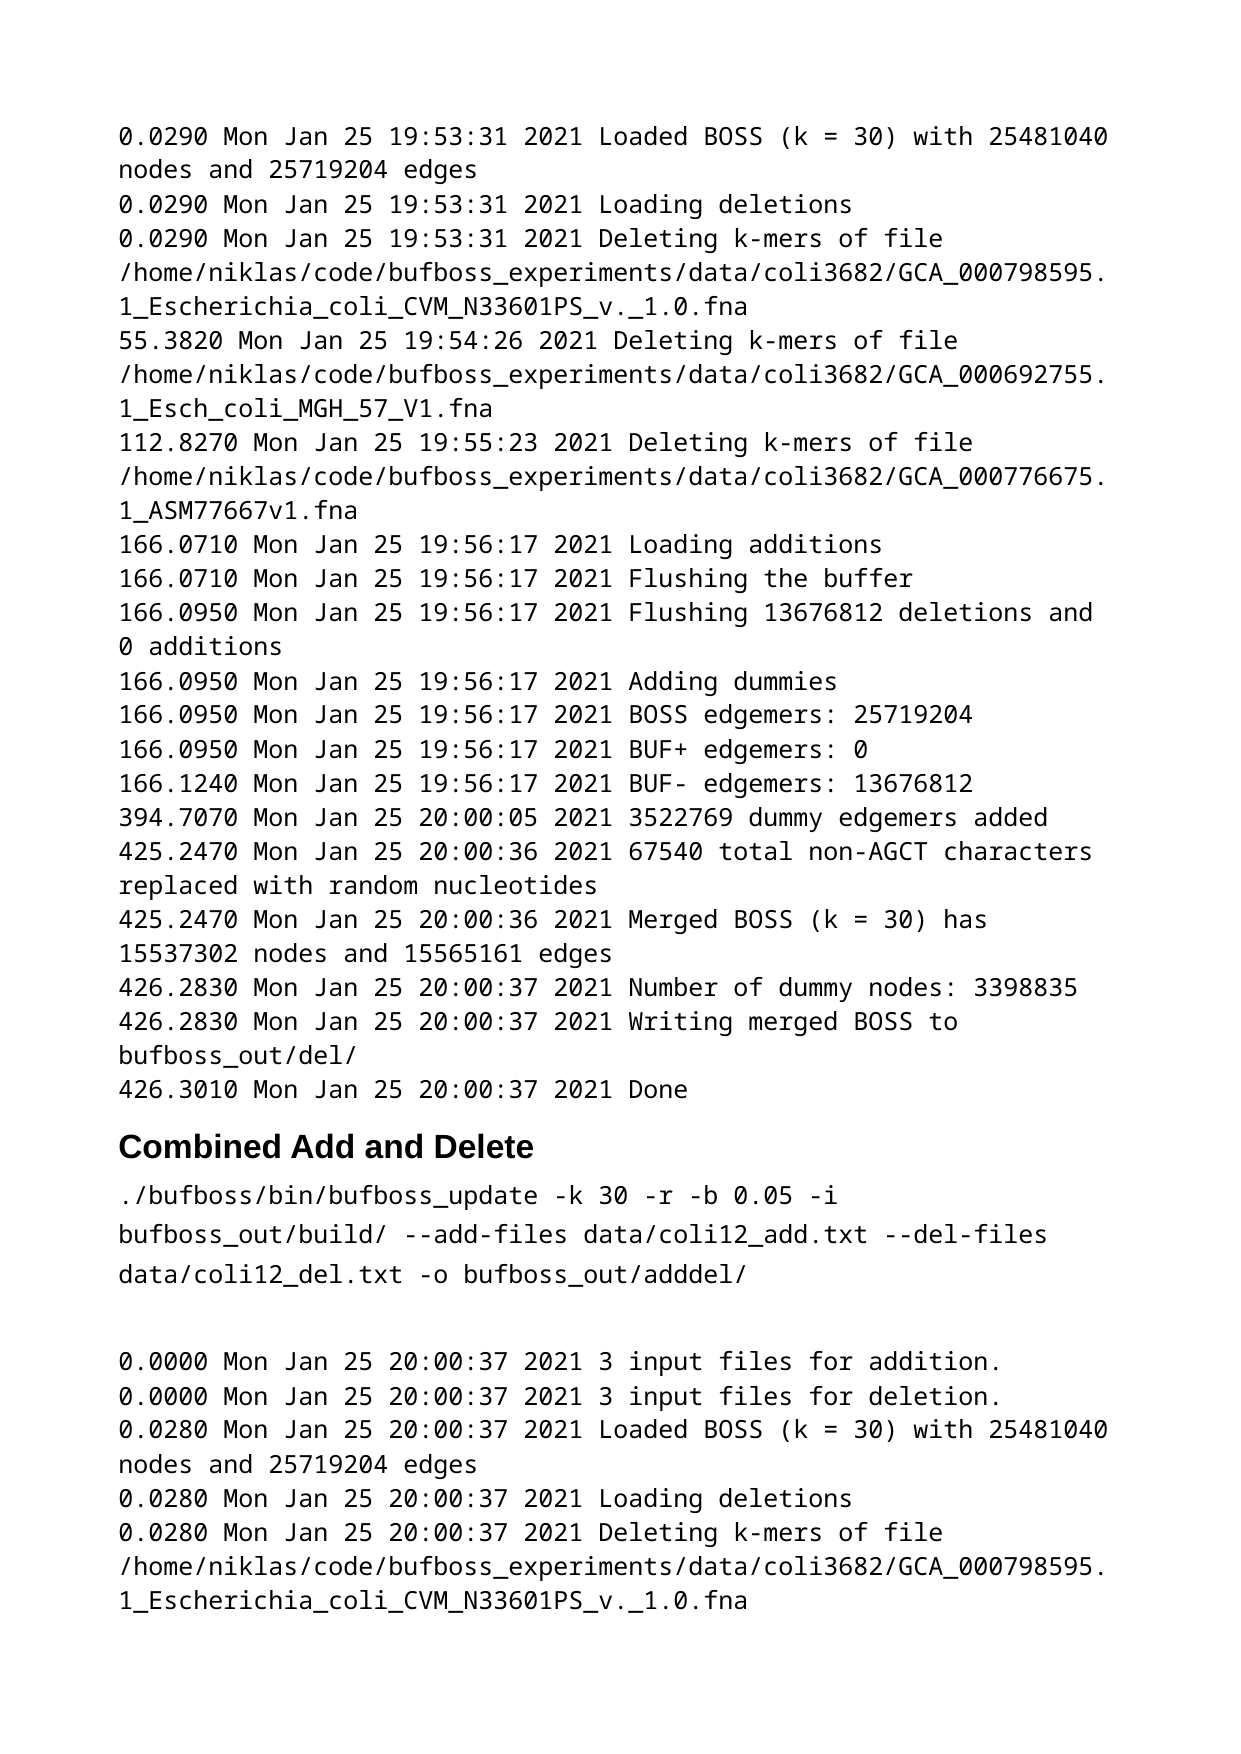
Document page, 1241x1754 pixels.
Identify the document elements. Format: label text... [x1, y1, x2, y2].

text ./bufboss/bin/bufboss_update -k 30 -r -b 0.05 -i bufboss_out/build/ --add-files data/coli12_add.txt --del-files data/coli12_del.txt -o bufboss_out/adddel/ [118, 1178, 1122, 1290]
text 166.0950 Mon Jan 25 19:56:17 2021 Flushing 13676812 deletions and 0 additions [118, 595, 1122, 663]
text 166.0710 Mon Jan 25 19:56:17 2021 Loading additions [118, 527, 1122, 561]
text 0.0000 Mon Jan 25 20:00:37 2021 3 input files for addition. [118, 1310, 1122, 1378]
text 166.0950 Mon Jan 25 19:56:17 2021 BOSS edgemers: 25719204 [118, 697, 1122, 731]
text 112.8270 Mon Jan 25 19:55:23 2021 Deleting k-mers of file /home/niklas/code/bufboss_experiments/data/coli3682/GCA_000776675.1_ASM77667v1.fna [118, 425, 1122, 527]
text 0.0280 Mon Jan 25 20:00:37 2021 Loaded BOSS (k = 30) with 25481040 nodes and 25719204 edges [118, 1412, 1122, 1480]
text 0.0290 Mon Jan 25 19:53:31 2021 Loaded BOSS (k = 30) with 25481040 nodes and 25719204 edges [118, 118, 1122, 186]
text 426.2830 Mon Jan 25 20:00:37 2021 Writing merged BOSS to bufboss_out/del/ [118, 1004, 1122, 1072]
text 426.2830 Mon Jan 25 20:00:37 2021 Number of dummy nodes: 3398835 [118, 970, 1122, 1004]
text 166.0950 Mon Jan 25 19:56:17 2021 BUF+ edgemers: 0 [118, 731, 1122, 765]
text 166.1240 Mon Jan 25 19:56:17 2021 BUF- edgemers: 13676812 [118, 765, 1122, 799]
text 0.0290 Mon Jan 25 19:53:31 2021 Deleting k-mers of file /home/niklas/code/bufboss_experiments/data/coli3682/GCA_000798595.1_Escherichia_coli_CVM_N33601PS_v._1.0.fna [118, 220, 1122, 322]
text 425.2470 Mon Jan 25 20:00:36 2021 Merged BOSS (k = 30) has 15537302 nodes and 15565161 edges [118, 902, 1122, 970]
text 0.0290 Mon Jan 25 19:53:31 2021 Loading deletions [118, 186, 1122, 220]
text 425.2470 Mon Jan 25 20:00:36 2021 67540 total non-AGCT characters replaced with random nucleotides [118, 833, 1122, 902]
text 55.3820 Mon Jan 25 19:54:26 2021 Deleting k-mers of file /home/niklas/code/bufboss_experiments/data/coli3682/GCA_000692755.1_Esch_coli_MGH_57_V1.fna [118, 322, 1122, 425]
text 0.0280 Mon Jan 25 20:00:37 2021 Loading deletions [118, 1480, 1122, 1514]
text 0.0280 Mon Jan 25 20:00:37 2021 Deleting k-mers of file /home/niklas/code/bufboss_experiments/data/coli3682/GCA_000798595.1_Escherichia_coli_CVM_N33601PS_v._1.0.fna [118, 1514, 1122, 1617]
text 0.0000 Mon Jan 25 20:00:37 2021 3 input files for deletion. [118, 1378, 1122, 1412]
text 394.7070 Mon Jan 25 20:00:05 2021 3522769 dummy edgemers added [118, 799, 1122, 833]
subtitle Combined Add and Delete [118, 1127, 1122, 1165]
text 166.0950 Mon Jan 25 19:56:17 2021 Adding dummies [118, 663, 1122, 697]
text 166.0710 Mon Jan 25 19:56:17 2021 Flushing the buffer [118, 561, 1122, 595]
text 426.3010 Mon Jan 25 20:00:37 2021 Done [118, 1072, 1122, 1106]
